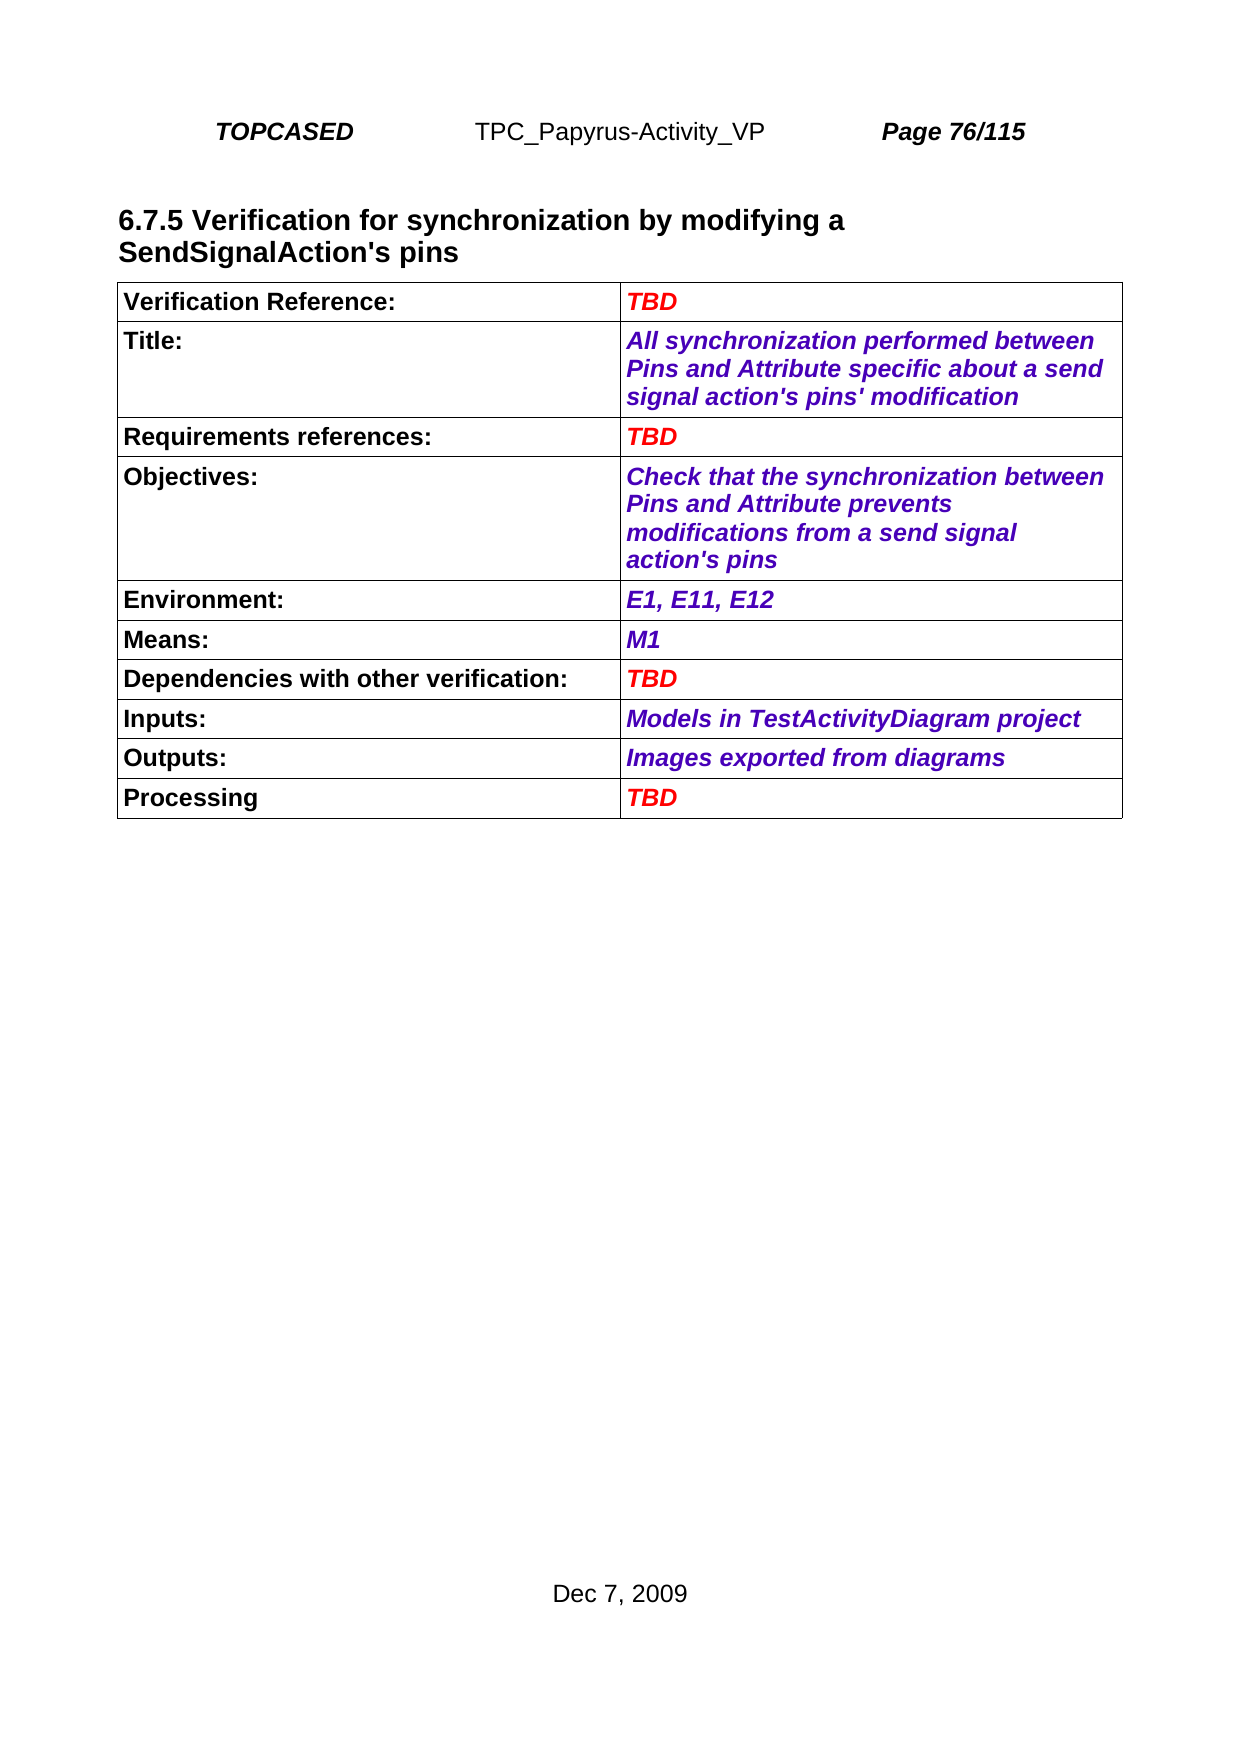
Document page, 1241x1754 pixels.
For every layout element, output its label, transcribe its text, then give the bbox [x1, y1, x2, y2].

table_cell Means: [118, 621, 620, 659]
table_header Verification Reference: [118, 283, 620, 321]
table_cell Check that the synchronization between Pins and Attribute prevents modifications from a send signal action's pins [621, 457, 1122, 580]
table_cell Processing [118, 779, 620, 818]
table_cell Environment: [118, 581, 620, 620]
table_cell TBD [621, 660, 1122, 699]
table_cell Models in TestActivityDiagram project [621, 700, 1122, 738]
table_cell Objectives: [118, 457, 620, 580]
table_cell Inputs: [118, 700, 620, 738]
table_header TBD [621, 283, 1122, 321]
table_cell Dependencies with other verification: [118, 660, 620, 699]
table_cell E1, E11, E12 [621, 581, 1122, 620]
table_cell M1 [621, 621, 1122, 659]
table_cell Title: [118, 322, 620, 417]
table_cell Outputs: [118, 739, 620, 778]
table_cell Requirements references: [118, 418, 620, 456]
table_cell TBD [621, 418, 1122, 456]
subtitle Verification for synchronization by modifying a SendSignalAction's pins [118, 204, 1122, 269]
table_cell All synchronization performed between Pins and Attribute specific about a send signal action's pins' modification [621, 322, 1122, 417]
table_cell TBD [621, 779, 1122, 818]
table_cell Images exported from diagrams [621, 739, 1122, 778]
